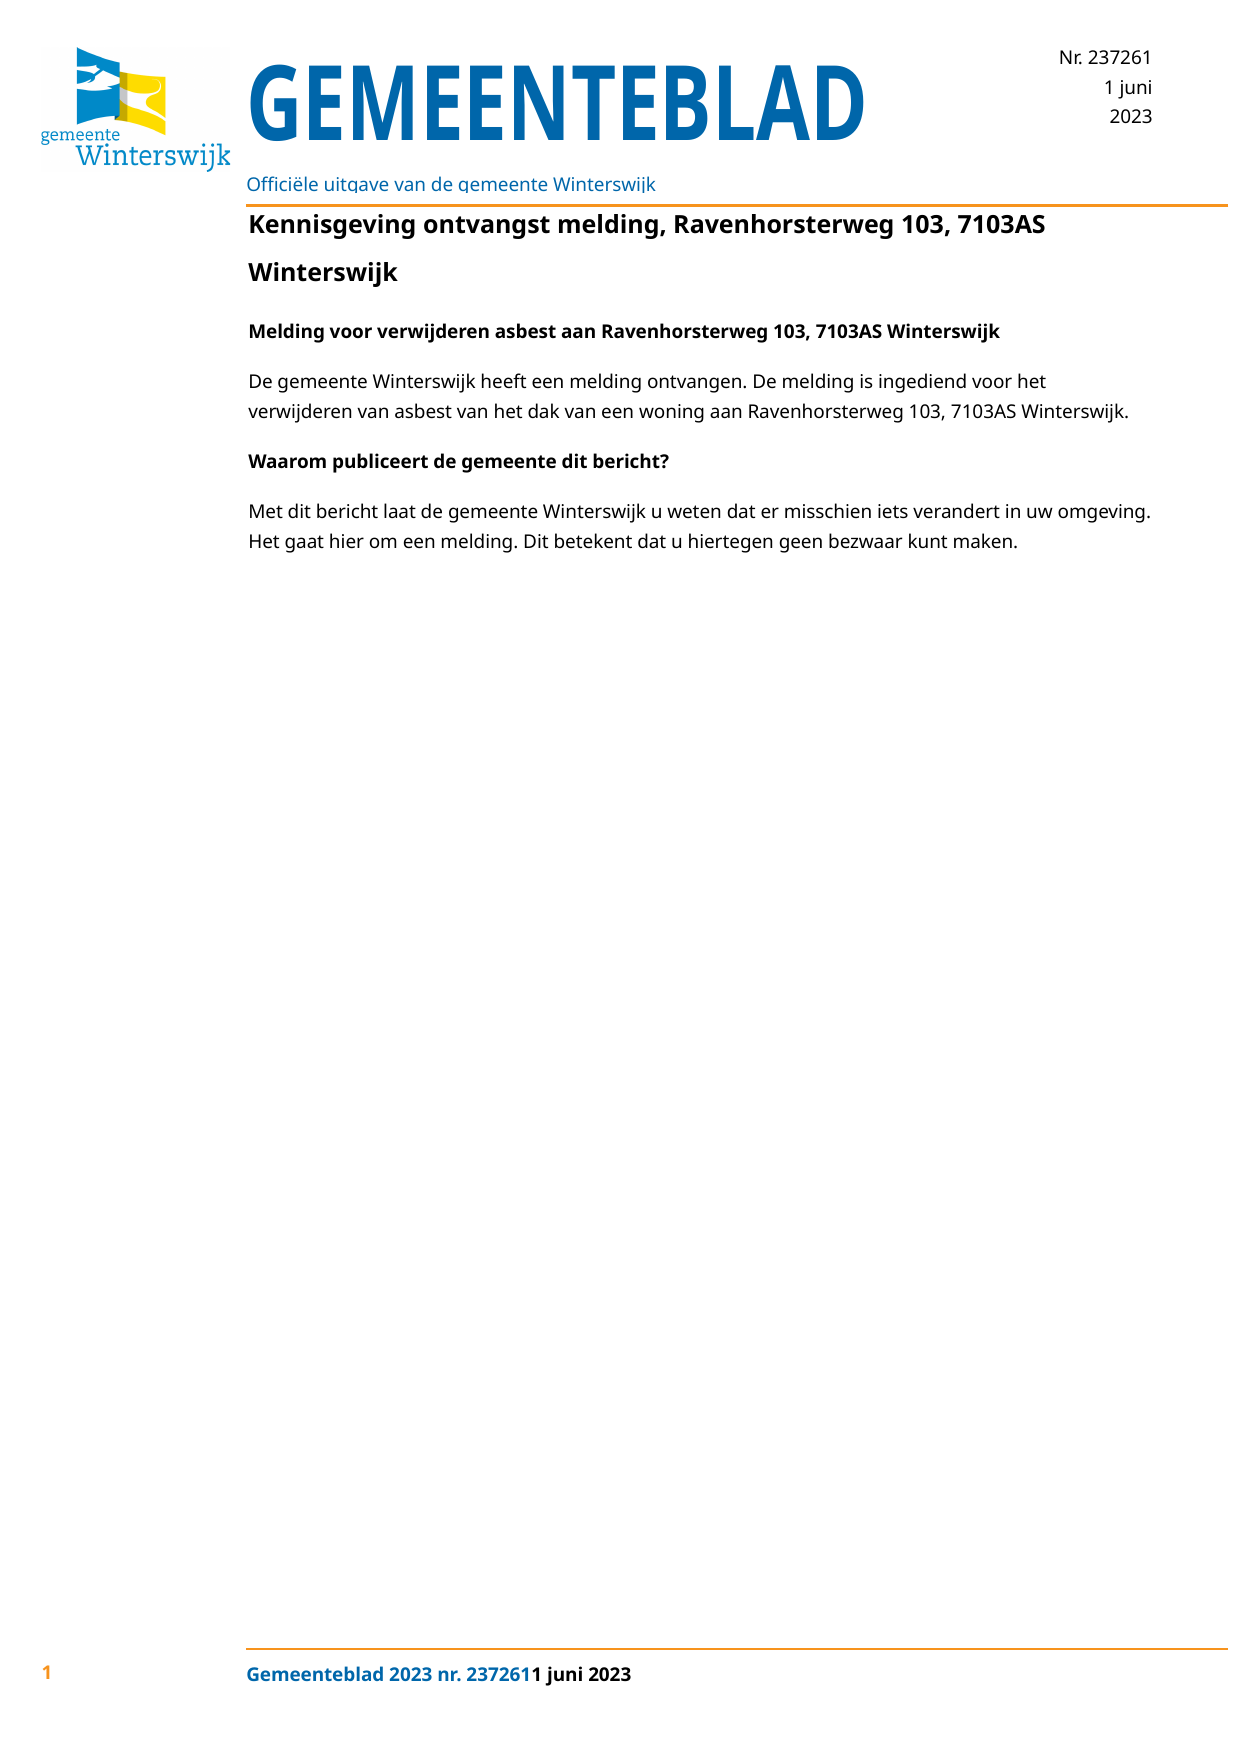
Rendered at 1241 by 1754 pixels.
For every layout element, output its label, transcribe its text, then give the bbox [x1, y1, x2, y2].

text Kennisgeving ontvangst melding, Ravenhorsterweg 103, 7103AS Winterswijk [248, 207, 1152, 288]
text Melding voor verwijderen asbest aan Ravenhorsterweg 103, 7103AS Winterswijk [248, 318, 1152, 344]
picture [41, 47, 231, 172]
text Met dit bericht laat de gemeente Winterswijk u weten dat er misschien iets verandert in uw omgeving. Het gaat hier om een melding. Dit betekent dat u hiertegen geen bezwaar kunt maken. [248, 499, 1152, 554]
text De gemeente Winterswijk heeft een melding ontvangen. De melding is ingediend voor het verwijderen van asbest van het dak van een woning aan Ravenhorsterweg 103, 7103AS Winterswijk. [248, 368, 1152, 424]
text Waarom publiceert de gemeente dit bericht? [248, 448, 1152, 474]
picture [225, 153, 231, 162]
